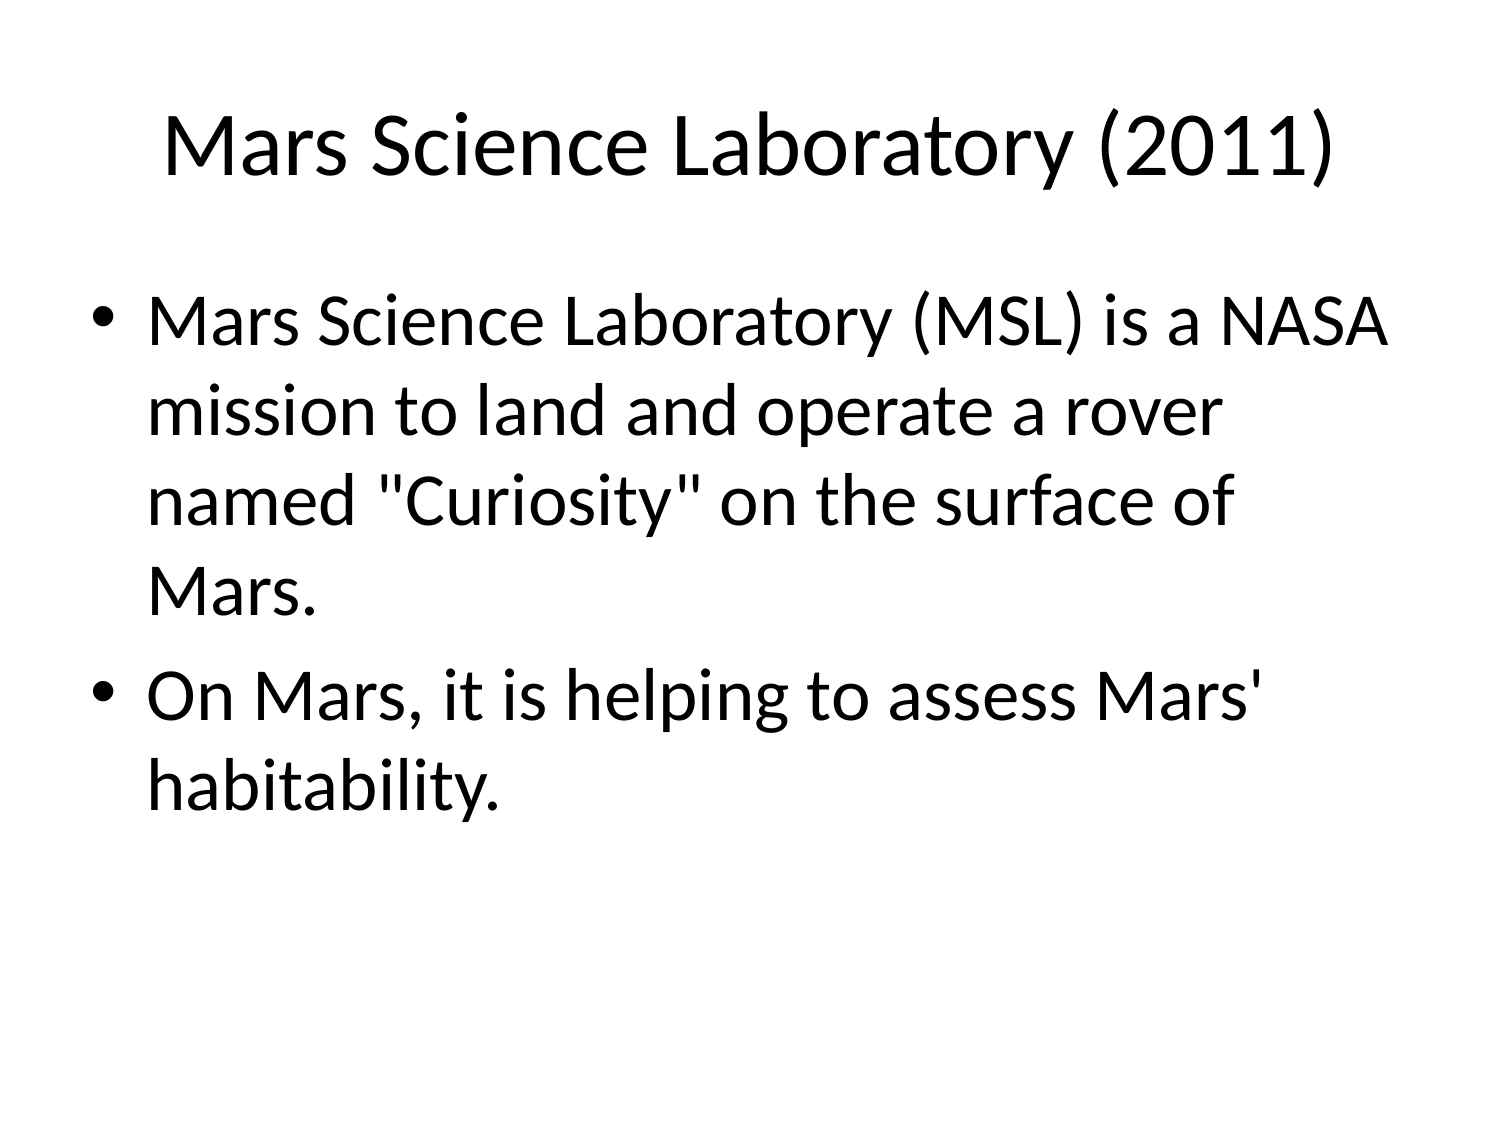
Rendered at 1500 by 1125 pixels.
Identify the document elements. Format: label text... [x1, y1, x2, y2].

title Mars Science Laboratory (2011) [75, 45, 1425, 233]
list Mars Science Laboratory (MSL) is a NASA mission to land and operate a rover named "Curiosity" on the surface of Mars. On Mars, it is helping to assess Mars' habitability. [75, 262, 1425, 1005]
